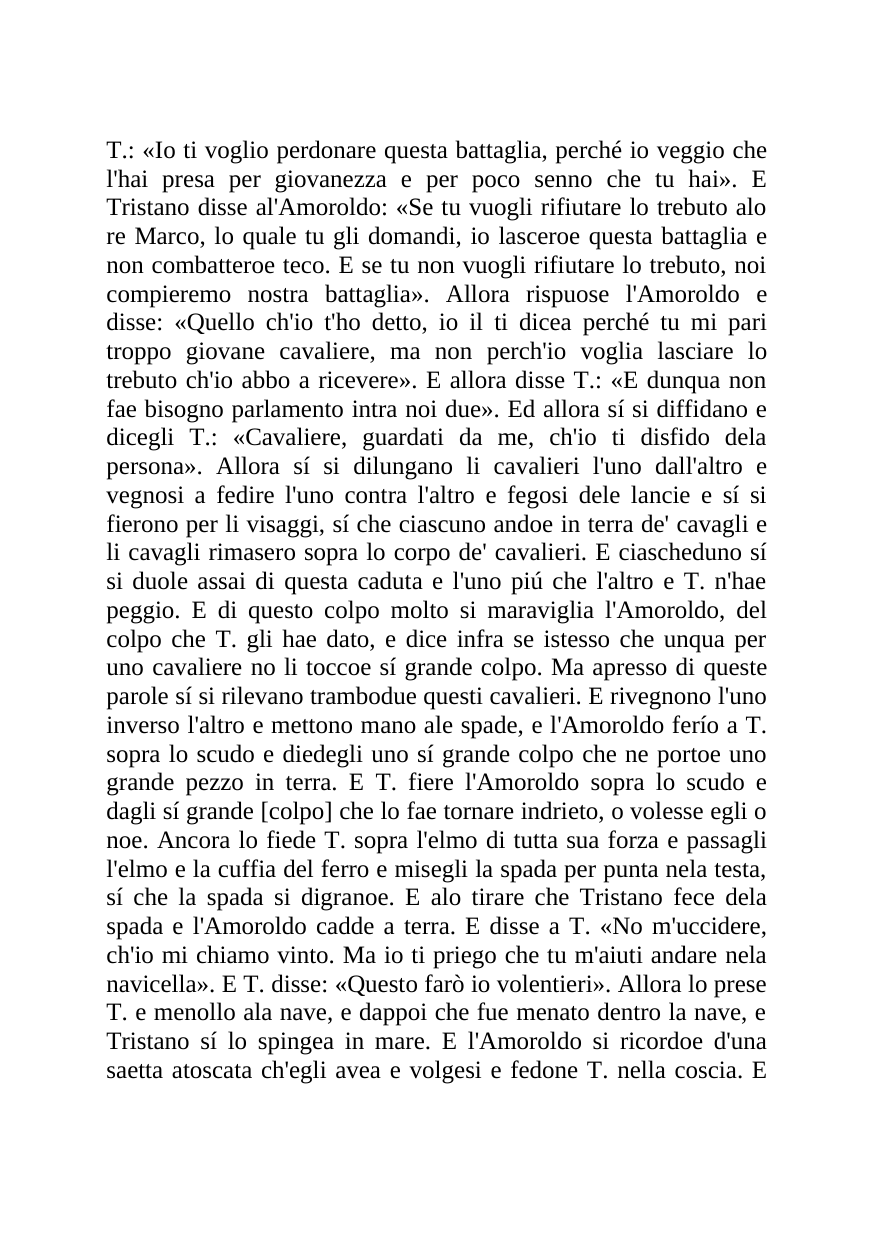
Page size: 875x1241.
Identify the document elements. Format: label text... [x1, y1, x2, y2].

text T.: «Io ti voglio perdonare questa battaglia, perché io veggio che l'hai presa per giovanezza e per poco senno che tu hai». E Tristano disse al'Amoroldo: «Se tu vuogli rifiutare lo trebuto alo re Marco, lo quale tu gli domandi, io lasceroe questa battaglia e non combatteroe teco. E se tu non vuogli rifiutare lo trebuto, noi compieremo nostra battaglia». Allora rispuose l'Amoroldo e disse: «Quello ch'io t'ho detto, io il ti dicea perché tu mi pari troppo giovane cavaliere, ma non perch'io voglia lasciare lo trebuto ch'io abbo a ricevere». E allora disse T.: «E dunqua non fae bisogno parlamento intra noi due». Ed allora sí si diffidano e dicegli T.: «Cavaliere, guardati da me, ch'io ti disfido dela persona». Allora sí si dilungano li cavalieri l'uno dall'altro e vegnosi a fedire l'uno contra l'altro e fegosi dele lancie e sí si fierono per li visaggi, sí che ciascuno andoe in terra de' cavagli e li cavagli rimasero sopra lo corpo de' cavalieri. E ciascheduno sí si duole assai di questa caduta e l'uno piú che l'altro e T. n'hae peggio. E di questo colpo molto si maraviglia l'Amoroldo, del colpo che T. gli hae dato, e dice infra se istesso che unqua per uno cavaliere no li toccoe sí grande colpo. Ma apresso di queste parole sí si rilevano trambodue questi cavalieri. E rivegnono l'uno inverso l'altro e mettono mano ale spade, e l'Amoroldo ferío a T. sopra lo scudo e diedegli uno sí grande colpo che ne portoe uno grande pezzo in terra. E T. fiere l'Amoroldo sopra lo scudo e dagli sí grande [colpo] che lo fae tornare indrieto, o volesse egli o noe. Ancora lo fiede T. sopra l'elmo di tutta sua forza e passagli l'elmo e la cuffia del ferro e misegli la spada per punta nela testa, sí che la spada si digranoe. E alo tirare che Tristano fece dela spada e l'Amoroldo cadde a terra. E disse a T. «No m'uccidere, ch'io mi chiamo vinto. Ma io ti priego che tu m'aiuti andare nela navicella». E T. disse: «Questo farò io volentieri». Allora lo prese T. e menollo ala nave, e dappoi che fue menato dentro la nave, e Tristano sí lo spingea in mare. E l'Amoroldo si ricordoe d'una saetta atoscata ch'egli avea e volgesi e fedone T. nella coscia. E [106, 135, 768, 1084]
